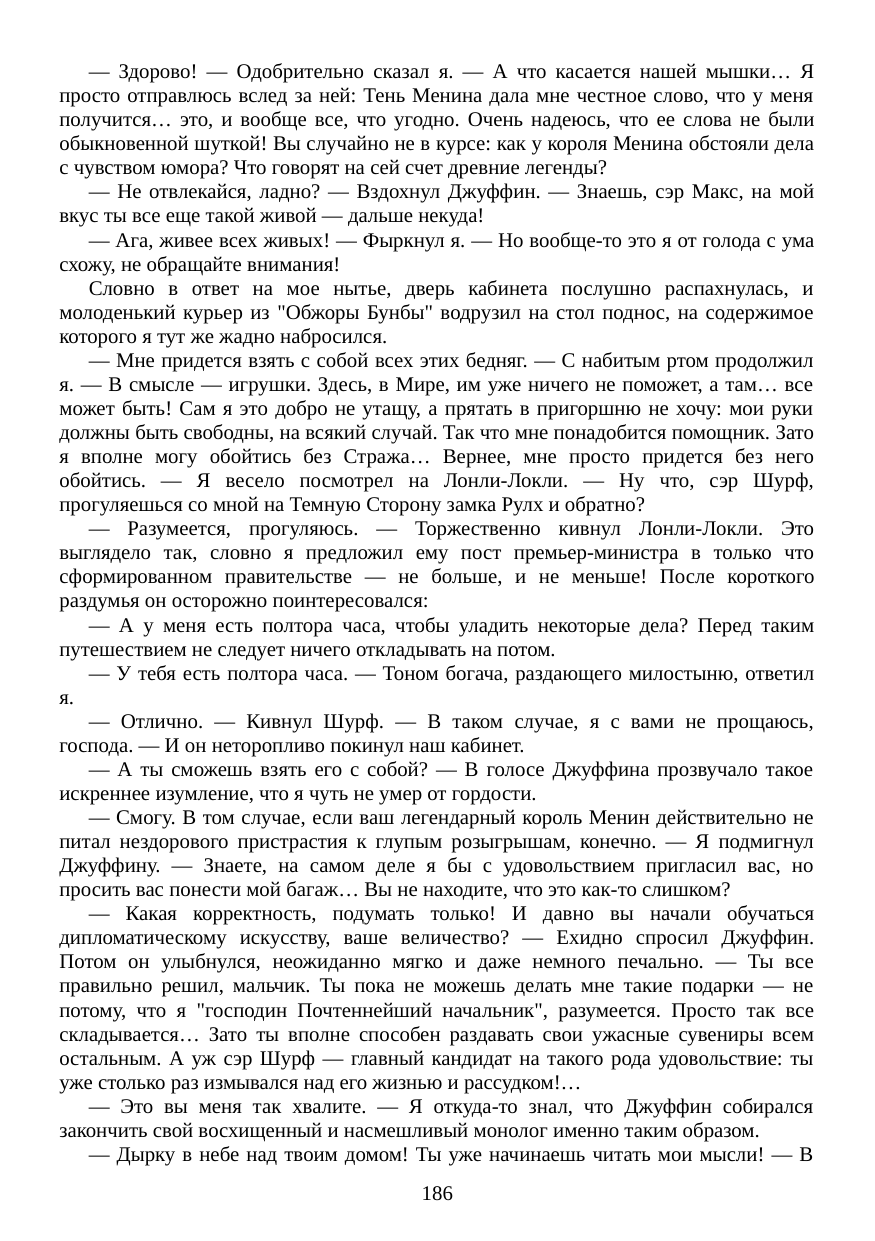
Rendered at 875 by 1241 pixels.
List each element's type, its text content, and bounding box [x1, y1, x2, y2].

text — Разумеется, прогуляюсь. — Торжественно кивнул Лонли-Локли. Это выглядело так, словно я предложил ему пост премьер-министра в только что сформированном правительстве — не больше, и не меньше! После короткого раздумья он осторожно поинтересовался: [59, 516, 815, 612]
text — Это вы меня так хвалите. — Я откуда-то знал, что Джуффин собирался закончить свой восхищенный и насмешливый монолог именно таким образом. [59, 1094, 815, 1142]
text — Дырку в небе над твоим домом! Ты уже начинаешь читать мои мысли! — В [59, 1142, 815, 1166]
text — Мне придется взять с собой всех этих бедняг. — С набитым ртом продолжил я. — В смысле — игрушки. Здесь, в Мире, им уже ничего не поможет, а там… все может быть! Сам я это добро не утащу, а прятать в пригоршню не хочу: мои руки должны быть свободны, на всякий случай. Так что мне понадобится помощник. Зато я вполне могу обойтись без Стража… Вернее, мне просто придется без него обойтись. — Я весело посмотрел на Лонли-Локли. — Ну что, сэр Шурф, прогуляешься со мной на Темную Сторону замка Рулх и обратно? [59, 348, 815, 516]
text — Не отвлекайся, ладно? — Вздохнул Джуффин. — Знаешь, сэр Макс, на мой вкус ты все еще такой живой — дальше некуда! [59, 179, 815, 227]
text — Какая корректность, подумать только! И давно вы начали обучаться дипломатическому искусству, ваше величество? — Ехидно спросил Джуффин. Потом он улыбнулся, неожиданно мягко и даже немного печально. — Ты все правильно решил, мальчик. Ты пока не можешь делать мне такие подарки — не потому, что я "господин Почтеннейший начальник", разумеется. Просто так все складывается… Зато ты вполне способен раздавать свои ужасные сувениры всем остальным. А уж сэр Шурф — главный кандидат на такого рода удовольствие: ты уже столько раз измывался над его жизнью и рассудком!… [59, 901, 815, 1094]
text — А у меня есть полтора часа, чтобы уладить некоторые дела? Перед таким путешествием не следует ничего откладывать на потом. [59, 612, 815, 661]
text — Здорово! — Одобрительно сказал я. — А что касается нашей мышки… Я просто отправлюсь вслед за ней: Тень Менина дала мне честное слово, что у меня получится… это, и вообще все, что угодно. Очень надеюсь, что ее слова не были обыкновенной шуткой! Вы случайно не в курсе: как у короля Менина обстояли дела с чувством юмора? Что говорят на сей счет древние легенды? [59, 59, 815, 179]
text Словно в ответ на мое нытье, дверь кабинета послушно распахнулась, и молоденький курьер из "Обжоры Бунбы" водрузил на стол поднос, на содержимое которого я тут же жадно набросился. [59, 276, 815, 348]
text — Отлично. — Кивнул Шурф. — В таком случае, я с вами не прощаюсь, господа. — И он неторопливо покинул наш кабинет. [59, 709, 815, 757]
text — Смогу. В том случае, если ваш легендарный король Менин действительно не питал нездорового пристрастия к глупым розыгрышам, конечно. — Я подмигнул Джуффину. — Знаете, на самом деле я бы с удовольствием пригласил вас, но просить вас понести мой багаж… Вы не находите, что это как-то слишком? [59, 805, 815, 901]
text — Ага, живее всех живых! — Фыркнул я. — Но вообще-то это я от голода с ума схожу, не обращайте внимания! [59, 227, 815, 276]
text — У тебя есть полтора часа. — Тоном богача, раздающего милостыню, ответил я. [59, 661, 815, 709]
text — А ты сможешь взять его с собой? — В голосе Джуффина прозвучало такое искреннее изумление, что я чуть не умер от гордости. [59, 757, 815, 805]
